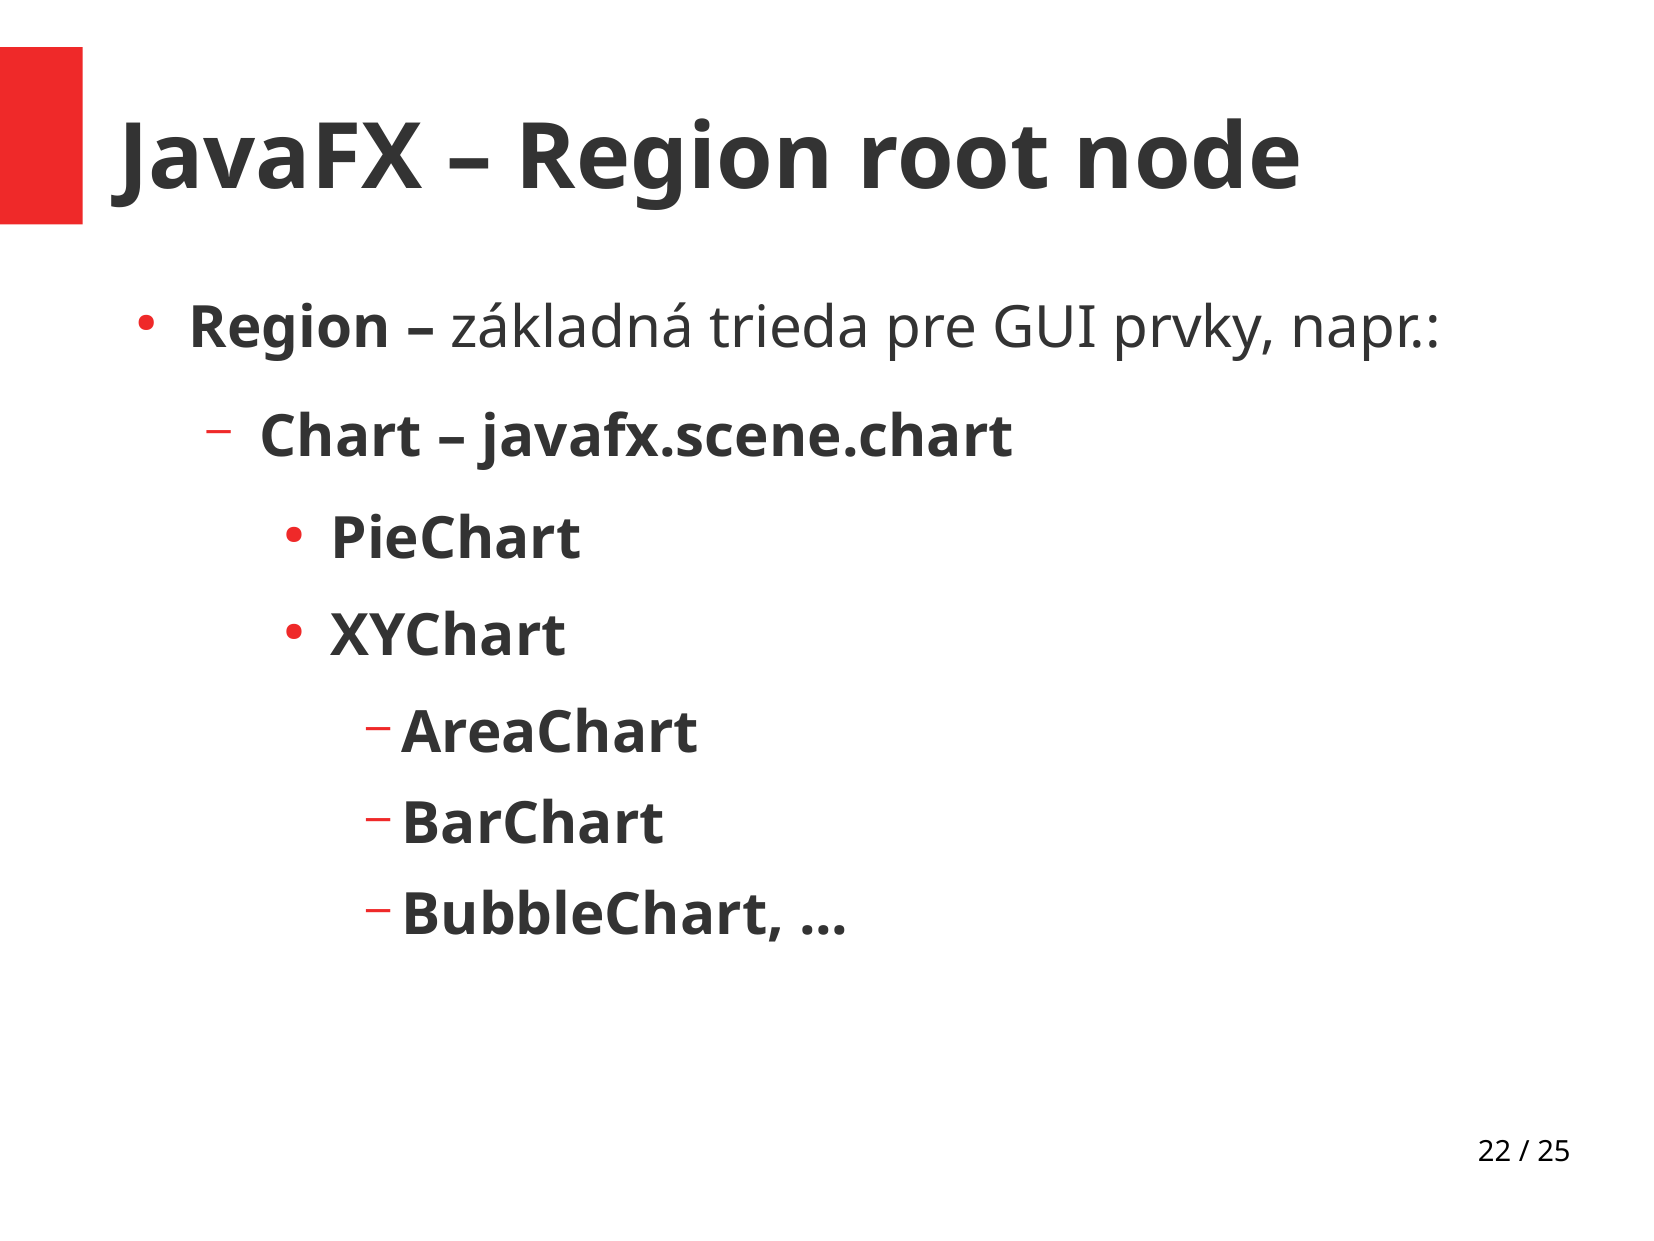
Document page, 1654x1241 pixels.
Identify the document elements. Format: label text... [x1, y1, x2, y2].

list Region – základná trieda pre GUI prvky, napr.: Chart – javafx.scene.chart PieChart XYChart AreaChart BarChart BubbleChart, ... [118, 285, 1536, 1005]
title JavaFX – Region root node [118, 49, 1571, 257]
